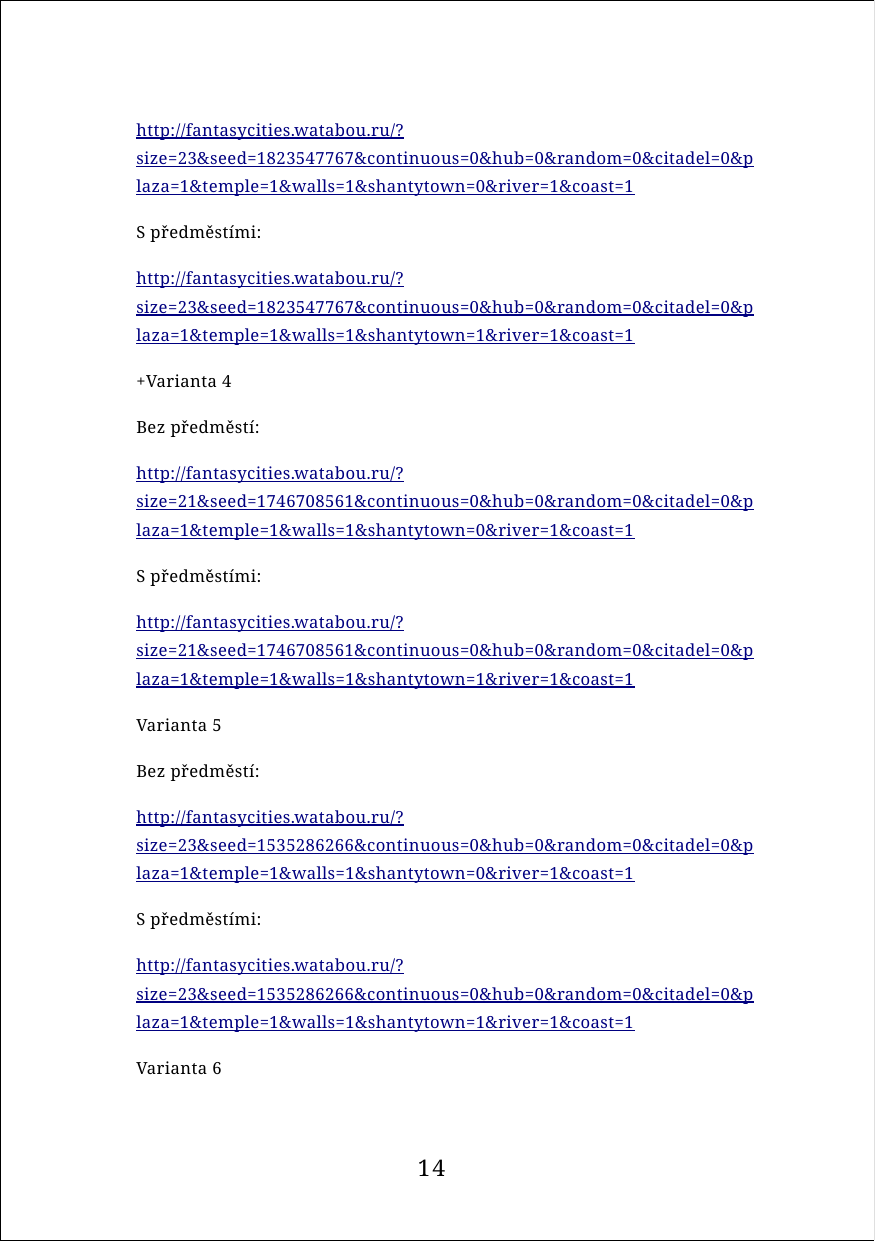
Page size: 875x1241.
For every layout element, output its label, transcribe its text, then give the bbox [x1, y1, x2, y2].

text http://fantasycities.watabou.ru/?size=23&seed=1535286266&continuous=0&hub=0&random=0&citadel=0&plaza=1&temple=1&walls=1&shantytown=1&river=1&coast=1 [136, 954, 756, 1033]
text S předměstími: [136, 908, 756, 931]
text Bez předměstí: [136, 416, 756, 438]
text S předměstími: [136, 564, 756, 587]
text S předměstími: [136, 221, 756, 244]
text Varianta 6 [136, 1057, 756, 1079]
text http://fantasycities.watabou.ru/?size=21&seed=1746708561&continuous=0&hub=0&random=0&citadel=0&plaza=1&temple=1&walls=1&shantytown=0&river=1&coast=1 [136, 462, 756, 541]
text http://fantasycities.watabou.ru/?size=21&seed=1746708561&continuous=0&hub=0&random=0&citadel=0&plaza=1&temple=1&walls=1&shantytown=1&river=1&coast=1 [136, 611, 756, 690]
text Bez předměstí: [136, 759, 756, 782]
text http://fantasycities.watabou.ru/?size=23&seed=1823547767&continuous=0&hub=0&random=0&citadel=0&plaza=1&temple=1&walls=1&shantytown=0&river=1&coast=1 [136, 118, 756, 198]
text http://fantasycities.watabou.ru/?size=23&seed=1823547767&continuous=0&hub=0&random=0&citadel=0&plaza=1&temple=1&walls=1&shantytown=1&river=1&coast=1 [136, 267, 756, 346]
text http://fantasycities.watabou.ru/?size=23&seed=1535286266&continuous=0&hub=0&random=0&citadel=0&plaza=1&temple=1&walls=1&shantytown=0&river=1&coast=1 [136, 805, 756, 885]
text +Varianta 4 [136, 370, 756, 392]
text Varianta 5 [136, 713, 756, 736]
